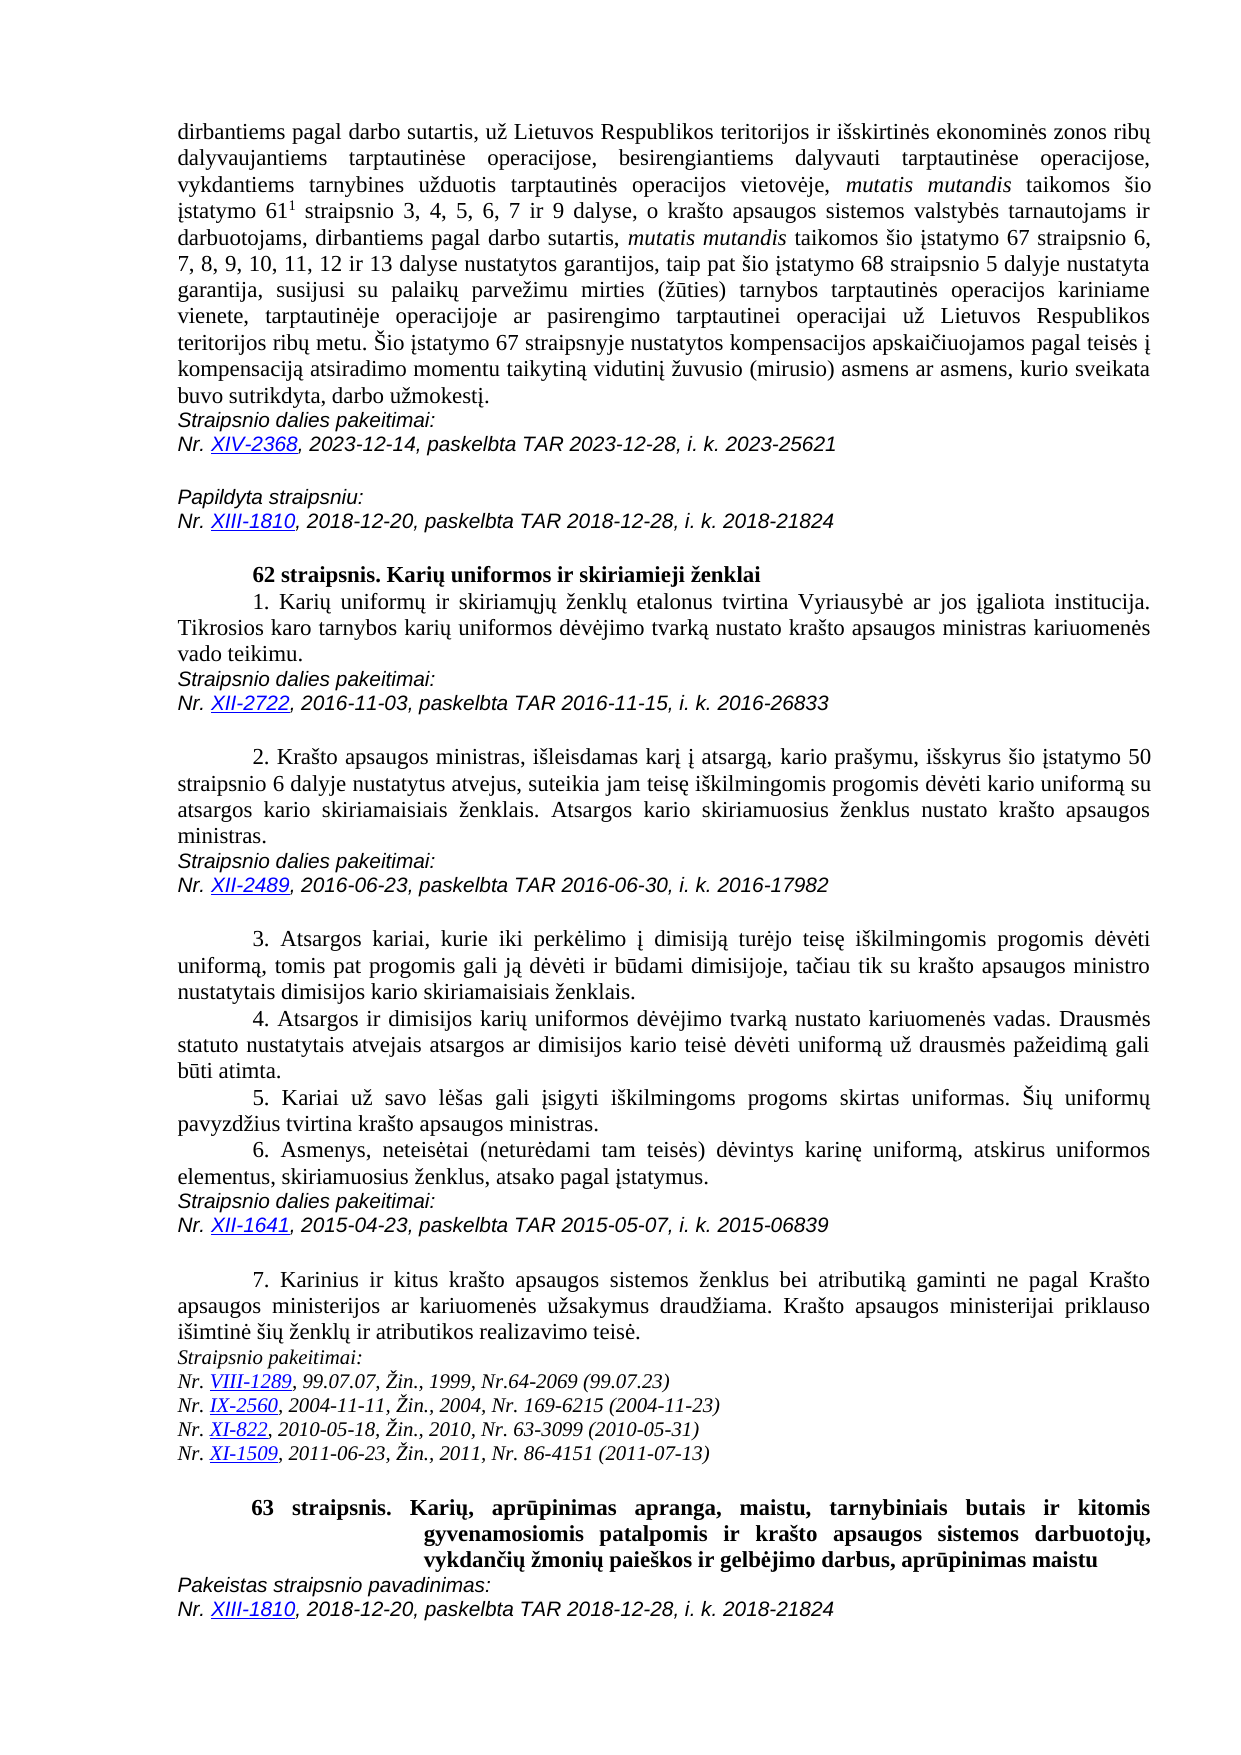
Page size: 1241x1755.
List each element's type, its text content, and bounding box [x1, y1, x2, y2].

text Papildyta straipsniu: [177, 485, 1152, 509]
text Straipsnio dalies pakeitimai: [177, 1189, 1152, 1213]
text Nr. XIII-1810, 2018-12-20, paskelbta TAR 2018-12-28, i. k. 2018-21824 [177, 509, 1152, 533]
text 62 straipsnis. Karių uniformos ir skiriamieji ženklai [177, 561, 1152, 588]
text Nr. VIII-1289, 99.07.07, Žin., 1999, Nr.64-2069 (99.07.23) [177, 1369, 1152, 1393]
text 7. Karinius ir kitus krašto apsaugos sistemos ženklus bei atributiką gaminti ne pagal Krašto apsaugos ministerijos ar kariuomenės užsakymus draudžiama. Krašto apsaugos ministerijai priklauso išimtinė šių ženklų ir atributikos realizavimo teisė. [177, 1266, 1152, 1345]
text Nr. XII-2489, 2016-06-23, paskelbta TAR 2016-06-30, i. k. 2016-17982 [177, 873, 1152, 897]
text 4. Atsargos ir dimisijos karių uniformos dėvėjimo tvarką nustato kariuomenės vadas. Drausmės statuto nustatytais atvejais atsargos ar dimisijos kario teisė dėvėti uniformą už drausmės pažeidimą gali būti atimta. [177, 1004, 1152, 1084]
text 1. Karių uniformų ir skiriamųjų ženklų etalonus tvirtina Vyriausybė ar jos įgaliota institucija. Tikrosios karo tarnybos karių uniformos dėvėjimo tvarką nustato krašto apsaugos ministras kariuomenės vado teikimu. [177, 588, 1152, 667]
text 63 straipsnis. Karių, aprūpinimas apranga, maistu, tarnybiniais butais ir kitomis gyvenamosiomis patalpomis ir krašto apsaugos sistemos darbuotojų, vykdančių žmonių paieškos ir gelbėjimo darbus, aprūpinimas maistu [251, 1494, 1152, 1573]
text 3. Atsargos kariai, kurie iki perkėlimo į dimisiją turėjo teisę iškilmingomis progomis dėvėti uniformą, tomis pat progomis gali ją dėvėti ir būdami dimisijoje, tačiau tik su krašto apsaugos ministro nustatytais dimisijos kario skiriamaisiais ženklais. [177, 926, 1152, 1004]
text 2. Krašto apsaugos ministras, išleisdamas karį į atsargą, kario prašymu, išskyrus šio įstatymo 50 straipsnio 6 dalyje nustatytus atvejus, suteikia jam teisę iškilmingomis progomis dėvėti kario uniformą su atsargos kario skiriamaisiais ženklais. Atsargos kario skiriamuosius ženklus nustato krašto apsaugos ministras. [177, 743, 1152, 849]
text Nr. XI-822, 2010-05-18, Žin., 2010, Nr. 63-3099 (2010-05-31) [177, 1417, 1152, 1441]
text dirbantiems pagal darbo sutartis, už Lietuvos Respublikos teritorijos ir išskirtinės ekonominės zonos ribų dalyvaujantiems tarptautinėse operacijose, besirengiantiems dalyvauti tarptautinėse operacijose, vykdantiems tarnybines užduotis tarptautinės operacijos vietovėje, mutatis mutandis taikomos šio įstatymo 611 straipsnio 3, 4, 5, 6, 7 ir 9 dalyse, o krašto apsaugos sistemos valstybės tarnautojams ir darbuotojams, dirbantiems pagal darbo sutartis, mutatis mutandis taikomos šio įstatymo 67 straipsnio 6, 7, 8, 9, 10, 11, 12 ir 13 dalyse nustatytos garantijos, taip pat šio įstatymo 68 straipsnio 5 dalyje nustatyta garantija, susijusi su palaikų parvežimu mirties (žūties) tarnybos tarptautinės operacijos kariniame vienete, tarptautinėje operacijoje ar pasirengimo tarptautinei operacijai už Lietuvos Respublikos teritorijos ribų metu. Šio įstatymo 67 straipsnyje nustatytos kompensacijos apskaičiuojamos pagal teisės į kompensaciją atsiradimo momentu taikytiną vidutinį žuvusio (mirusio) asmens ar asmens, kurio sveikata buvo sutrikdyta, darbo užmokestį. [177, 118, 1152, 408]
text Straipsnio pakeitimai: [177, 1345, 1152, 1369]
text Nr. XI-1509, 2011-06-23, Žin., 2011, Nr. 86-4151 (2011-07-13) [177, 1441, 1152, 1465]
text Nr. XIII-1810, 2018-12-20, paskelbta TAR 2018-12-28, i. k. 2018-21824 [177, 1597, 1152, 1621]
text 6. Asmenys, neteisėtai (neturėdami tam teisės) dėvintys karinę uniformą, atskirus uniformos elementus, skiriamuosius ženklus, atsako pagal įstatymus. [177, 1136, 1152, 1189]
text Pakeistas straipsnio pavadinimas: [177, 1573, 1152, 1597]
text Straipsnio dalies pakeitimai: [177, 849, 1152, 873]
text 5. Kariai už savo lėšas gali įsigyti iškilmingoms progoms skirtas uniformas. Šių uniformų pavyzdžius tvirtina krašto apsaugos ministras. [177, 1084, 1152, 1136]
text Nr. IX-2560, 2004-11-11, Žin., 2004, Nr. 169-6215 (2004-11-23) [177, 1393, 1152, 1417]
text Nr. XII-1641, 2015-04-23, paskelbta TAR 2015-05-07, i. k. 2015-06839 [177, 1213, 1152, 1237]
text Straipsnio dalies pakeitimai: [177, 408, 1152, 432]
text Nr. XIV-2368, 2023-12-14, paskelbta TAR 2023-12-28, i. k. 2023-25621 [177, 432, 1152, 456]
text Nr. XII-2722, 2016-11-03, paskelbta TAR 2016-11-15, i. k. 2016-26833 [177, 691, 1152, 715]
text Straipsnio dalies pakeitimai: [177, 667, 1152, 691]
